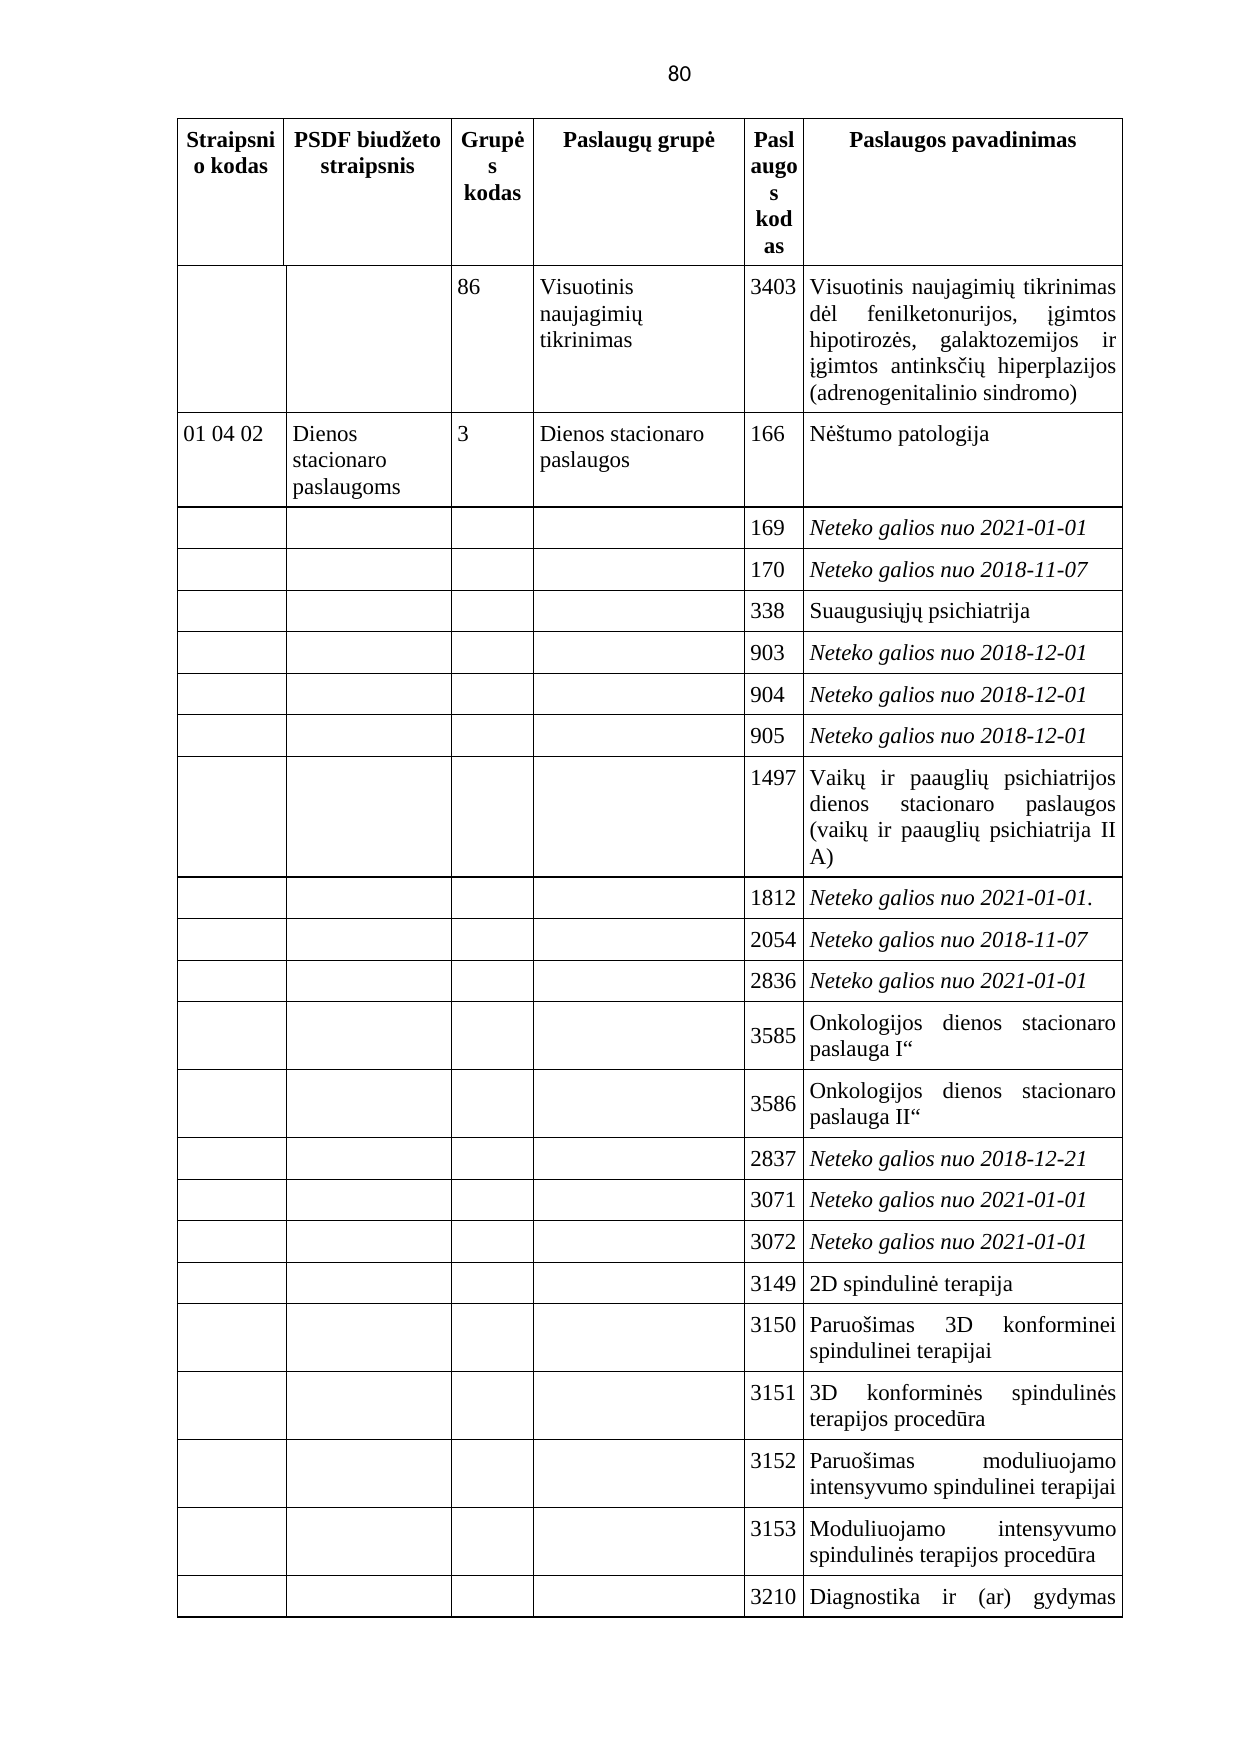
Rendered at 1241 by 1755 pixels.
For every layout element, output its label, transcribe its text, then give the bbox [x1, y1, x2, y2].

table_cell [287, 674, 451, 714]
table_cell [287, 591, 451, 631]
table_cell [452, 1372, 533, 1439]
table_cell 01 04 02 [178, 413, 286, 506]
table_cell 3210 [745, 1576, 803, 1616]
table_cell [287, 919, 451, 959]
table_cell [287, 715, 451, 756]
table_cell 3150 [745, 1304, 803, 1371]
table_cell [178, 961, 286, 1001]
table_cell [178, 1138, 286, 1178]
table_cell [534, 1002, 744, 1069]
table_cell [452, 715, 533, 756]
table_cell [178, 1440, 286, 1507]
table_cell [534, 1508, 744, 1575]
table_cell Neteko galios nuo 2018-12-01 [804, 715, 1122, 756]
table_cell [452, 1180, 533, 1220]
table_cell [534, 591, 744, 631]
table_cell [287, 961, 451, 1001]
table_cell 2054 [745, 919, 803, 959]
table_cell [534, 1221, 744, 1262]
table_cell Neteko galios nuo 2021-01-01. [804, 878, 1122, 918]
table_cell 2837 [745, 1138, 803, 1178]
table_cell [452, 549, 533, 589]
table_cell [287, 266, 451, 412]
table_cell [452, 1002, 533, 1069]
table_cell [178, 508, 286, 548]
table_cell [534, 549, 744, 589]
table_cell [534, 919, 744, 959]
table_cell 1497 [745, 757, 803, 876]
table_cell [534, 1070, 744, 1137]
table_header PSDF biudžeto straipsnis [284, 119, 451, 265]
table_cell [287, 1221, 451, 1262]
table_cell [534, 632, 744, 673]
table_cell Dienos stacionaro paslaugos [534, 413, 744, 506]
table_cell [534, 715, 744, 756]
table_cell [452, 1070, 533, 1137]
table_cell [178, 1221, 286, 1262]
table_cell [452, 1138, 533, 1178]
table_cell Neteko galios nuo 2018-11-07 [804, 549, 1122, 589]
table_cell [534, 1372, 744, 1439]
table_cell Visuotinis naujagimių tikrinimas dėl fenilketonurijos, įgimtos hipotirozės, galaktozemijos ir įgimtos antinksčių hiperplazijos (adrenogenitalinio sindromo) [804, 266, 1122, 412]
table_cell [178, 757, 286, 876]
table_cell [534, 961, 744, 1001]
table_cell [178, 1180, 286, 1220]
table_cell [287, 1070, 451, 1137]
table_cell [178, 919, 286, 959]
table_cell 3D konforminės spindulinės terapijos procedūra [804, 1372, 1122, 1439]
table_cell Neteko galios nuo 2018-11-07 [804, 919, 1122, 959]
table_header Straipsnio kodas [178, 119, 283, 265]
table_cell [534, 674, 744, 714]
table_cell [452, 1263, 533, 1303]
table_cell [178, 266, 286, 412]
table_cell [287, 1372, 451, 1439]
table_cell [534, 1440, 744, 1507]
table_cell [287, 1508, 451, 1575]
table_cell [178, 591, 286, 631]
table_cell [452, 508, 533, 548]
table_cell Neteko galios nuo 2021-01-01 [804, 1221, 1122, 1262]
table_cell Onkologijos dienos stacionaro paslauga II“ [804, 1070, 1122, 1137]
table_cell Neteko galios nuo 2018-12-01 [804, 632, 1122, 673]
table_header Grupės kodas [452, 119, 533, 265]
table_cell [534, 1180, 744, 1220]
table_cell [287, 508, 451, 548]
table_cell [287, 1304, 451, 1371]
table_cell [534, 508, 744, 548]
table_cell [452, 1304, 533, 1371]
table_cell Neteko galios nuo 2021-01-01 [804, 1180, 1122, 1220]
table_cell 903 [745, 632, 803, 673]
table_cell [452, 878, 533, 918]
table_cell Paruošimas moduliuojamo intensyvumo spindulinei terapijai [804, 1440, 1122, 1507]
table_cell [178, 715, 286, 756]
table_cell Vaikų ir paauglių psichiatrijos dienos stacionaro paslaugos (vaikų ir paauglių psichiatrija II A) [804, 757, 1122, 876]
table_cell 3153 [745, 1508, 803, 1575]
table_cell Suaugusiųjų psichiatrija [804, 591, 1122, 631]
table_cell [178, 1304, 286, 1371]
table_cell 3151 [745, 1372, 803, 1439]
table_cell [287, 1138, 451, 1178]
table_cell 3149 [745, 1263, 803, 1303]
table_cell [534, 1304, 744, 1371]
table_cell [452, 1221, 533, 1262]
table_cell 86 [452, 266, 533, 412]
table_cell 3586 [745, 1070, 803, 1137]
table_cell [178, 1070, 286, 1137]
table_cell [178, 1508, 286, 1575]
table_cell [287, 632, 451, 673]
table_cell 3403 [745, 266, 803, 412]
table_cell Paruošimas 3D konforminei spindulinei terapijai [804, 1304, 1122, 1371]
table_cell [287, 1180, 451, 1220]
table_cell 2D spindulinė terapija [804, 1263, 1122, 1303]
table_cell Neteko galios nuo 2018-12-01 [804, 674, 1122, 714]
table_header Paslaugų grupė [534, 119, 744, 265]
table_header Paslaugos kodas [745, 119, 803, 265]
table_cell 3072 [745, 1221, 803, 1262]
table_cell [178, 674, 286, 714]
table_cell [287, 757, 451, 876]
table_cell [178, 632, 286, 673]
table_cell [287, 1002, 451, 1069]
table_cell [287, 1576, 451, 1616]
table_cell [534, 878, 744, 918]
table_header Paslaugos pavadinimas [804, 119, 1122, 265]
table_cell 3 [452, 413, 533, 506]
table_cell Dienos stacionaro paslaugoms [287, 413, 451, 506]
table_cell [452, 1440, 533, 1507]
table_cell 3585 [745, 1002, 803, 1069]
table_cell [452, 757, 533, 876]
table_cell Neteko galios nuo 2018-12-21 [804, 1138, 1122, 1178]
table_cell Nėštumo patologija [804, 413, 1122, 506]
table_cell [287, 1263, 451, 1303]
table_cell [287, 878, 451, 918]
table_cell [178, 1002, 286, 1069]
table_cell [452, 919, 533, 959]
table_cell [178, 878, 286, 918]
table_cell Diagnostika ir (ar) gydymas [804, 1576, 1122, 1616]
table_cell [452, 674, 533, 714]
table_cell [287, 1440, 451, 1507]
table_cell [178, 1372, 286, 1439]
table_cell [452, 961, 533, 1001]
table_cell [287, 549, 451, 589]
table_cell [534, 757, 744, 876]
table_cell [452, 1508, 533, 1575]
table_cell 904 [745, 674, 803, 714]
table_cell [452, 1576, 533, 1616]
table_cell [178, 1576, 286, 1616]
table_cell 338 [745, 591, 803, 631]
table_cell 169 [745, 508, 803, 548]
table_cell Moduliuojamo intensyvumo spindulinės terapijos procedūra [804, 1508, 1122, 1575]
table_cell Onkologijos dienos stacionaro paslauga I“ [804, 1002, 1122, 1069]
table_cell 2836 [745, 961, 803, 1001]
table_cell [178, 1263, 286, 1303]
table_cell Visuotinis naujagimių tikrinimas [534, 266, 744, 412]
table_cell 170 [745, 549, 803, 589]
table_cell Neteko galios nuo 2021-01-01 [804, 961, 1122, 1001]
table_cell [452, 591, 533, 631]
table_cell [534, 1263, 744, 1303]
table_cell [178, 549, 286, 589]
table_cell 905 [745, 715, 803, 756]
table_cell [534, 1576, 744, 1616]
table_cell [452, 632, 533, 673]
table_cell [534, 1138, 744, 1178]
table_cell Neteko galios nuo 2021-01-01 [804, 508, 1122, 548]
table_cell 1812 [745, 878, 803, 918]
table_cell 3152 [745, 1440, 803, 1507]
table_cell 3071 [745, 1180, 803, 1220]
table_cell 166 [745, 413, 803, 506]
